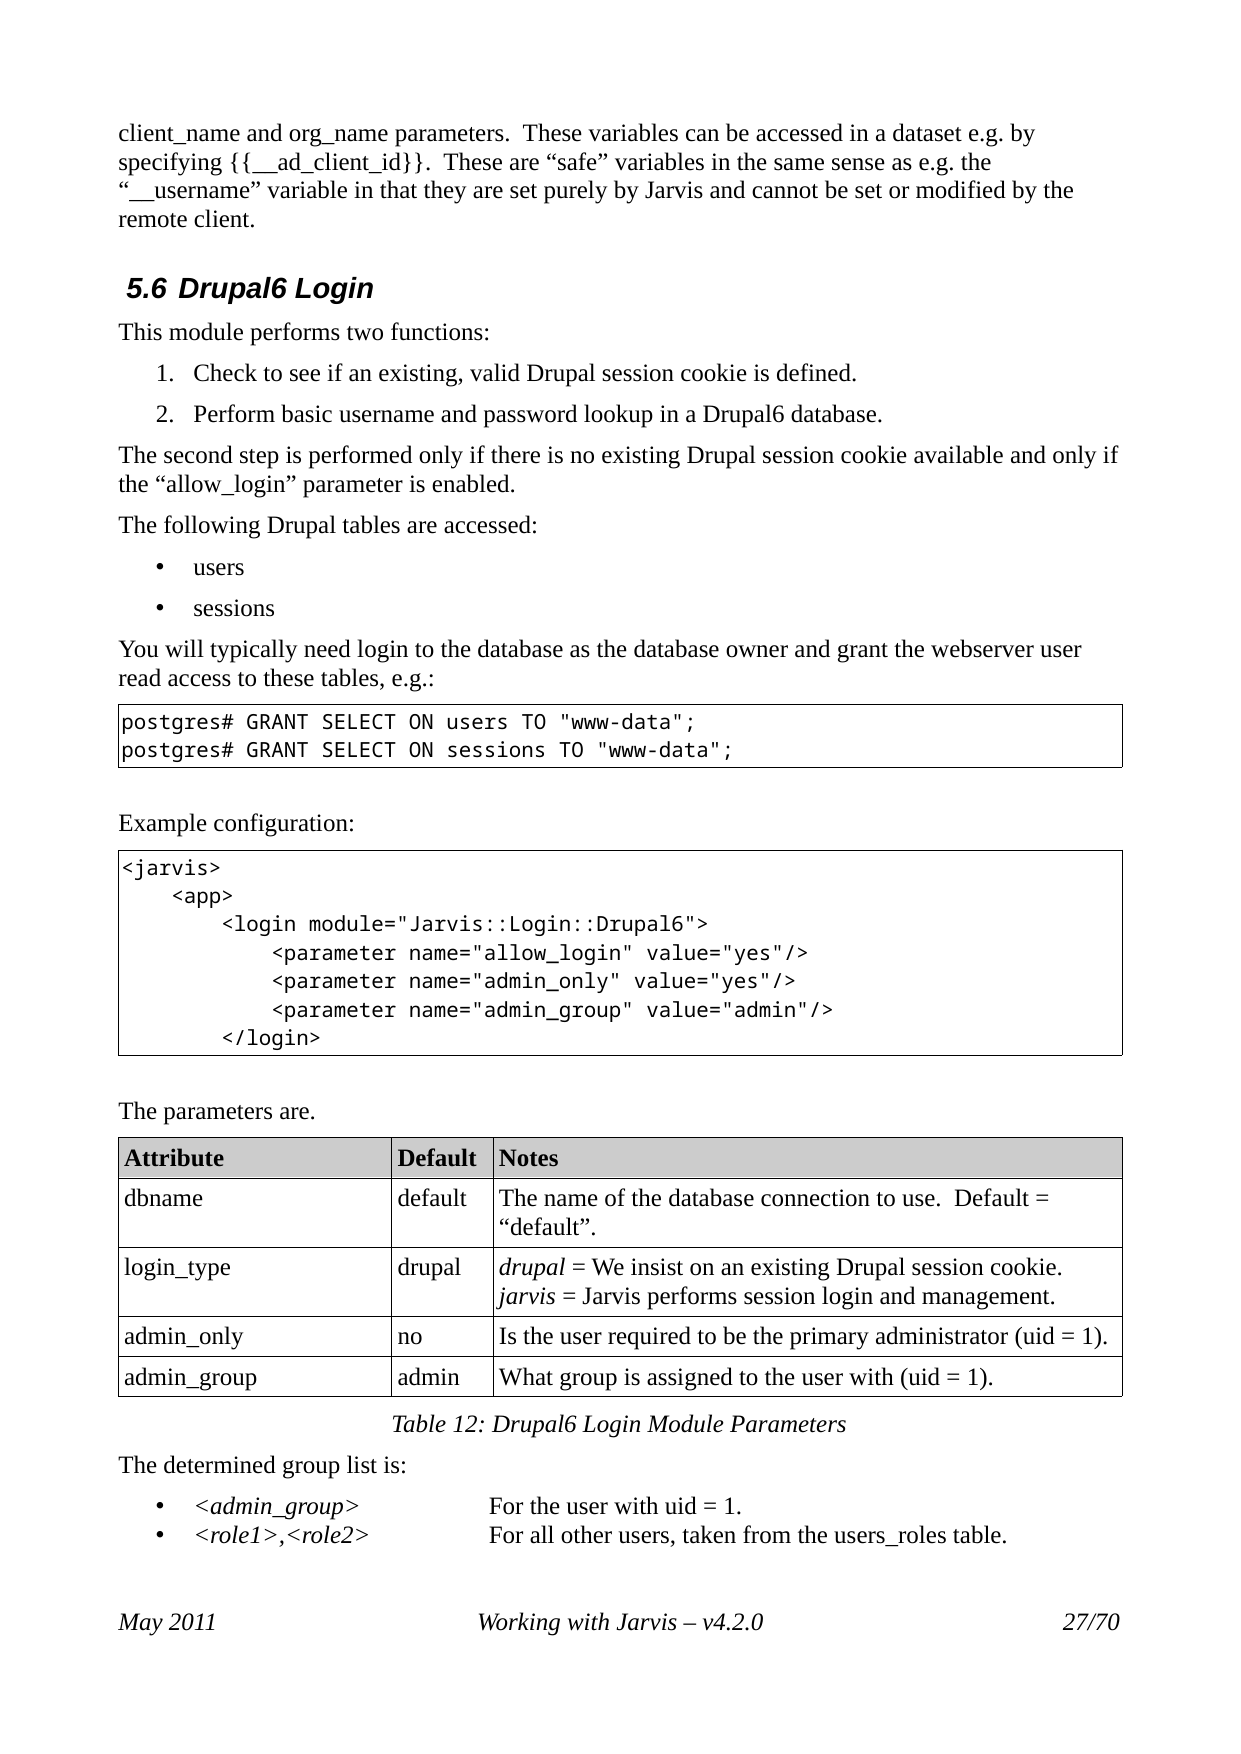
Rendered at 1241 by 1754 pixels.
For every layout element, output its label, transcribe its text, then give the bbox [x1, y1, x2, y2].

table_cell What group is assigned to the user with (uid = 1). [494, 1357, 1122, 1396]
text <parameter name="admin_group" value="admin"/> [119, 992, 1122, 1020]
subtitle Drupal6 Login [118, 271, 1122, 304]
text This module performs two functions: [118, 317, 1122, 345]
text </login> [119, 1020, 1122, 1055]
text You will typically need login to the database as the database owner and grant the webserver user read access to these tables, e.g.: [118, 634, 1122, 692]
table_cell admin_group [119, 1357, 391, 1396]
table_header Notes [494, 1138, 1122, 1177]
table_cell The name of the database connection to use. Default = “default”. [494, 1179, 1122, 1247]
table_header Attribute [119, 1138, 391, 1177]
list <admin_group> For the user with uid = 1. [156, 1491, 1122, 1520]
table_cell login_type [119, 1248, 391, 1316]
list <role1>,<role2> For all other users, taken from the users_roles table. [156, 1520, 1122, 1549]
table_cell drupal = We insist on an existing Drupal session cookie. jarvis = Jarvis performs session login and management. [494, 1248, 1122, 1316]
text postgres# GRANT SELECT ON sessions TO "www-data"; [119, 733, 1122, 767]
list sessions [156, 593, 1122, 622]
table_cell Is the user required to be the primary administrator (uid = 1). [494, 1317, 1122, 1356]
text <app> [119, 878, 1122, 906]
text <jarvis> [119, 851, 1122, 878]
text Table 12: Drupal6 Login Module Parameters [118, 1409, 1122, 1438]
text The parameters are. [118, 1096, 1122, 1125]
text postgres# GRANT SELECT ON users TO "www-data"; [119, 705, 1122, 733]
table_header Default [392, 1138, 493, 1177]
text client_name and org_name parameters. These variables can be accessed in a dataset e.g. by specifying {{__ad_client_id}}. These are “safe” variables in the same sense as e.g. the “__username” variable in that they are set purely by Jarvis and cannot be set or modified by the remote client. [118, 118, 1122, 233]
table_cell no [392, 1317, 493, 1356]
text The second step is performed only if there is no existing Drupal session cookie available and only if the “allow_login” parameter is enabled. [118, 440, 1122, 498]
list Perform basic username and password lookup in a Drupal6 database. [156, 399, 1122, 428]
text The following Drupal tables are accessed: [118, 510, 1122, 539]
list users [156, 552, 1122, 580]
text Example configuration: [118, 808, 1122, 837]
table_cell admin_only [119, 1317, 391, 1356]
list Check to see if an existing, valid Drupal session cookie is defined. [156, 358, 1122, 387]
text <login module="Jarvis::Login::Drupal6"> [119, 906, 1122, 935]
text <parameter name="admin_only" value="yes"/> [119, 963, 1122, 992]
table_cell admin [392, 1357, 493, 1396]
table_cell drupal [392, 1248, 493, 1316]
table_cell default [392, 1179, 493, 1247]
text <parameter name="allow_login" value="yes"/> [119, 935, 1122, 963]
text The determined group list is: [118, 1450, 1122, 1479]
table_cell dbname [119, 1179, 391, 1247]
